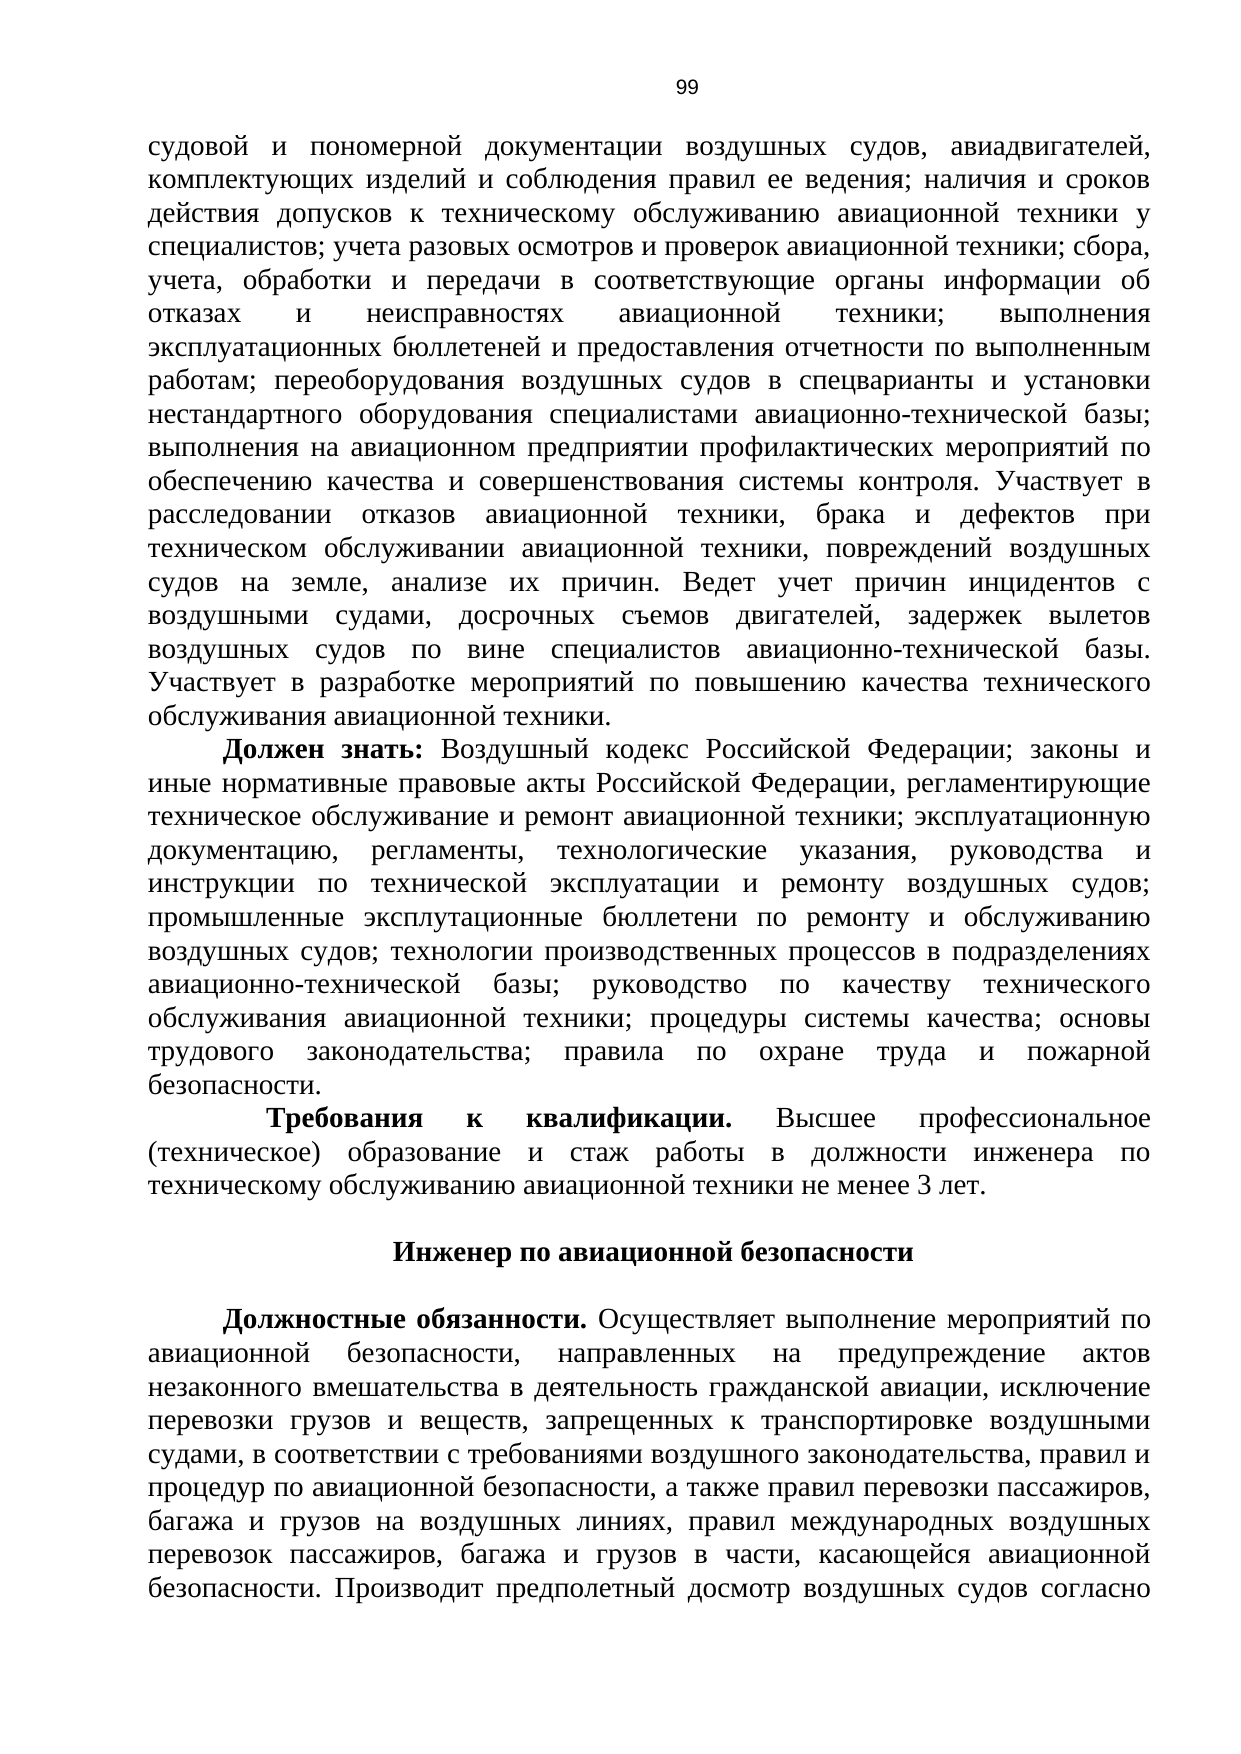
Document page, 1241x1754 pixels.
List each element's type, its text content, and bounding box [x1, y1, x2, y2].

subtitle Инженер по авиационной безопасности [148, 1234, 1152, 1268]
text Требования к квалификации. Высшее профессиональное (техническое) образование и стаж работы в должности инженера по техническому обслуживанию авиационной техники не менее 3 лет. [148, 1100, 1152, 1201]
text судовой и пономерной документации воздушных судов, авиадвигателей, комплектующих изделий и соблюдения правил ее ведения; наличия и сроков действия допусков к техническому обслуживанию авиационной техники у специалистов; учета разовых осмотров и проверок авиационной техники; сбора, учета, обработки и передачи в соответствующие органы информации об отказах и неисправностях авиационной техники; выполнения эксплуатационных бюллетеней и предоставления отчетности по выполненным работам; переоборудования воздушных судов в спецварианты и установки нестандартного оборудования специалистами авиационно-технической базы; выполнения на авиационном предприятии профилактических мероприятий по обеспечению качества и совершенствования системы контроля. Участвует в расследовании отказов авиационной техники, брака и дефектов при техническом обслуживании авиационной техники, повреждений воздушных судов на земле, анализе их причин. Ведет учет причин инцидентов с воздушными судами, досрочных съемов двигателей, задержек вылетов воздушных судов по вине специалистов авиационно-технической базы. Участвует в разработке мероприятий по повышению качества технического обслуживания авиационной техники. [148, 128, 1152, 731]
text Должен знать: Воздушный кодекс Российской Федерации; законы и иные нормативные правовые акты Российской Федерации, регламентирующие техническое обслуживание и ремонт авиационной техники; эксплуатационную документацию, регламенты, технологические указания, руководства и инструкции по технической эксплуатации и ремонту воздушных судов; промышленные эксплутационные бюллетени по ремонту и обслуживанию воздушных судов; технологии производственных процессов в подразделениях авиационно-технической базы; руководство по качеству технического обслуживания авиационной техники; процедуры системы качества; основы трудового законодательства; правила по охране труда и пожарной безопасности. [148, 731, 1152, 1100]
text Должностные обязанности. Осуществляет выполнение мероприятий по авиационной безопасности, направленных на предупреждение актов незаконного вмешательства в деятельность гражданской авиации, исключение перевозки грузов и веществ, запрещенных к транспортировке воздушными судами, в соответствии с требованиями воздушного законодательства, правил и процедур по авиационной безопасности, а также правил перевозки пассажиров, багажа и грузов на воздушных линиях, правил международных воздушных перевозок пассажиров, багажа и грузов в части, касающейся авиационной безопасности. Производит предполетный досмотр воздушных судов согласно [148, 1302, 1152, 1603]
